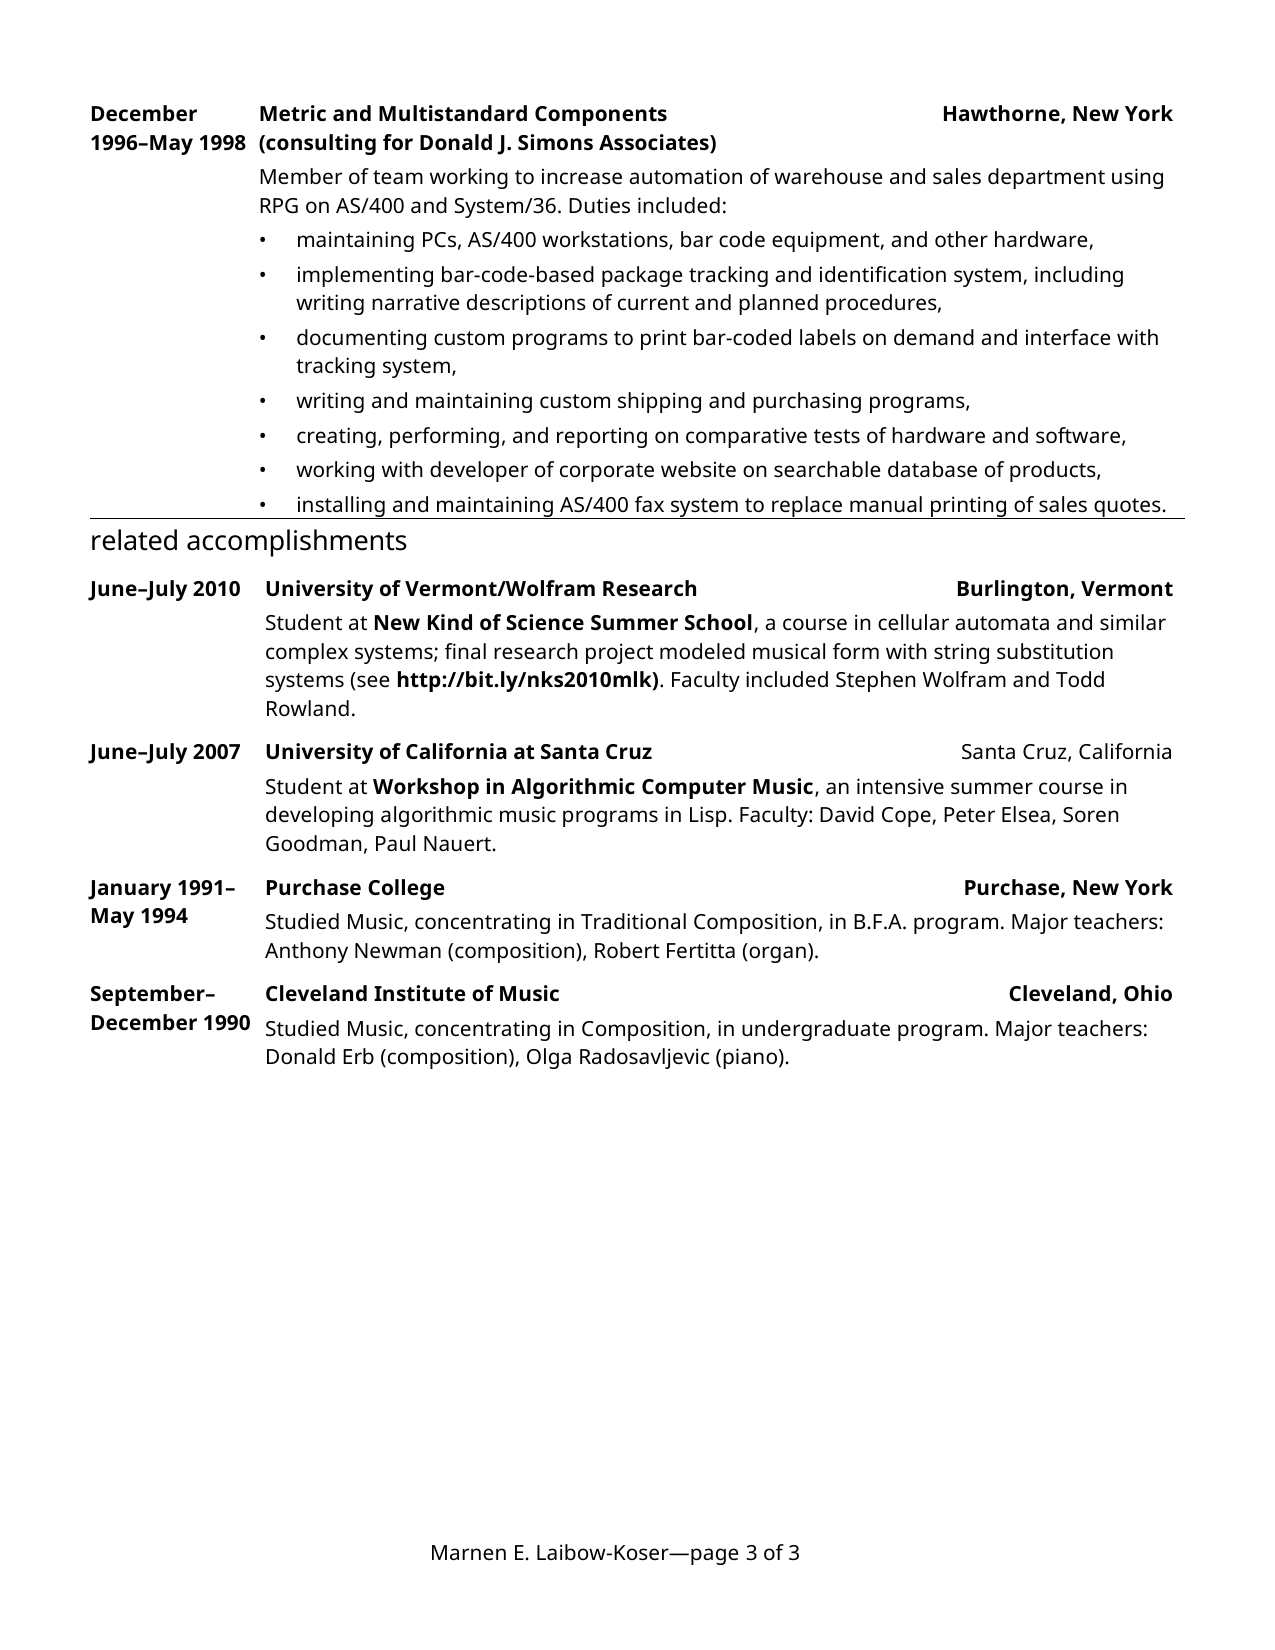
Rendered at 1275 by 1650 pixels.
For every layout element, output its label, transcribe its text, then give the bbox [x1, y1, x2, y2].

table_cell January 1991–May 1994 [90, 858, 265, 964]
table_cell December 1996–May 1998 [90, 84, 258, 518]
table_cell Cleveland Institute of Music Cleveland, Ohio Studied Music, concentrating in Composition, in undergraduate program. Major teachers: Donald Erb (composition), Olga Radosavljevic (piano). [265, 964, 1185, 1071]
table_cell June–July 2007 [90, 722, 265, 857]
table_cell Metric and Multistandard Components Hawthorne, New York (consulting for Donald J. Simons Associates) Member of team working to increase automation of warehouse and sales department using RPG on AS/400 and System/36. Duties included: maintaining PCs, AS/400 workstations, bar code equipment, and other hardware, implementing bar-code-based package tracking and identification system, including writing narrative descriptions of current and planned procedures, documenting custom programs to print bar-coded labels on demand and interface with tracking system, writing and maintaining custom shipping and purchasing programs, creating, performing, and reporting on comparative tests of hardware and software, working with developer of corporate website on searchable database of products, installing and maintaining AS/400 fax system to replace manual printing of sales quotes. [259, 84, 1185, 518]
table_header June–July 2010 [90, 559, 265, 722]
table_cell University of California at Santa Cruz Santa Cruz, California Student at Workshop in Algorithmic Computer Music, an intensive summer course in developing algorithmic music programs in Lisp. Faculty: David Cope, Peter Elsea, Soren Goodman, Paul Nauert. [265, 722, 1185, 857]
table_cell Purchase College Purchase, New York Studied Music, concentrating in Traditional Composition, in B.F.A. program. Major teachers: Anthony Newman (composition), Robert Fertitta (organ). [265, 858, 1185, 964]
text related accomplishments [90, 519, 1185, 558]
table_cell September–December 1990 [90, 964, 265, 1071]
table_header University of Vermont/Wolfram Research Burlington, Vermont Student at New Kind of Science Summer School, a course in cellular automata and similar complex systems; ﬁnal research project modeled musical form with string substitution systems (see http://bit.ly/nks2010mlk). Faculty included Stephen Wolfram and Todd Rowland. [265, 559, 1185, 722]
